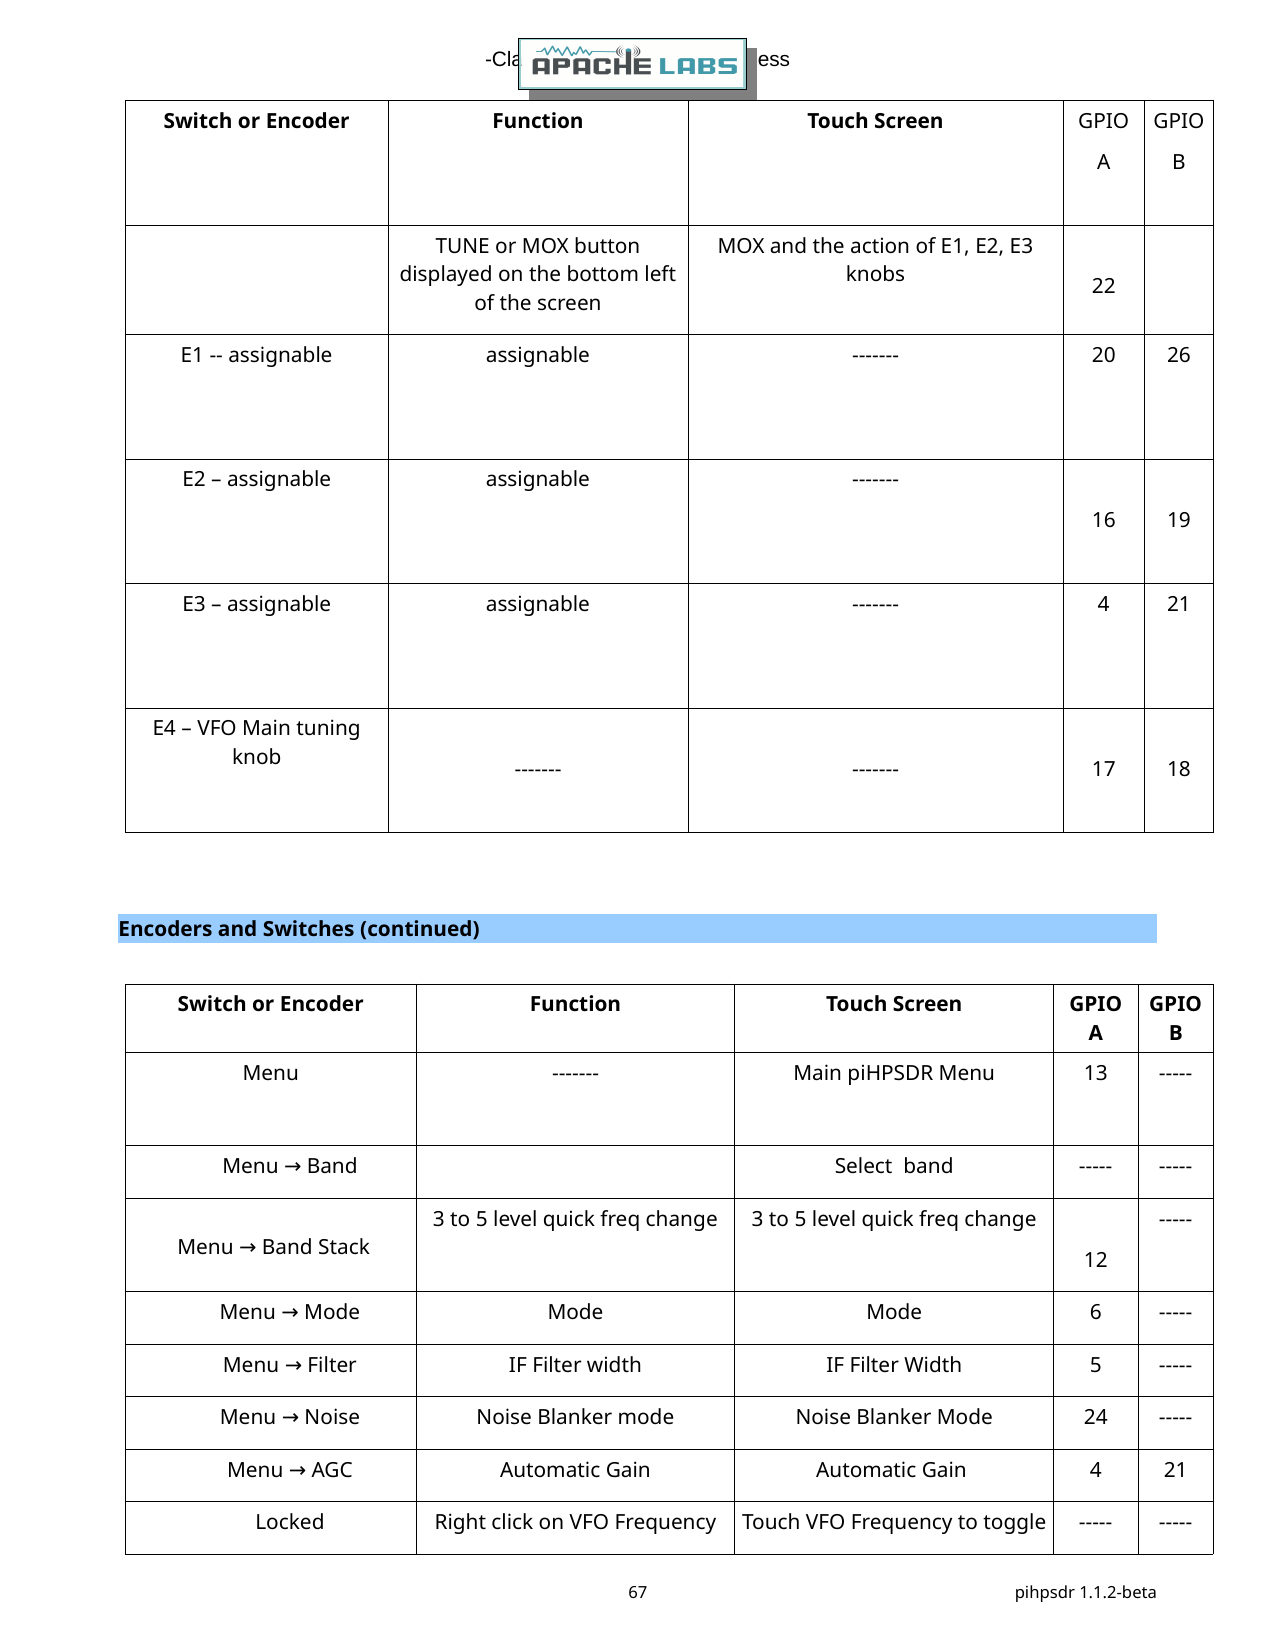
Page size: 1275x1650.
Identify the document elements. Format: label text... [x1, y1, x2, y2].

table_cell ------- [689, 335, 1063, 459]
table_cell Menu → AGC [126, 1450, 416, 1501]
table_cell E2 – assignable [126, 460, 388, 583]
table_cell Noise Blanker mode [417, 1397, 734, 1449]
table_header Switch or Encoder [126, 985, 416, 1052]
table_cell ----- [1139, 1397, 1213, 1449]
table_cell 20 [1064, 335, 1144, 459]
table_cell ----- [1054, 1502, 1138, 1554]
table_cell [126, 226, 388, 334]
table_cell Menu → Band Stack [126, 1199, 416, 1291]
table_cell ------- [689, 709, 1063, 832]
table_cell 21 [1145, 584, 1213, 708]
subtitle Encoders and Switches (continued) [118, 914, 1157, 943]
table_header GPIO A [1054, 985, 1138, 1052]
table_cell Mode [417, 1292, 734, 1344]
table_cell 22 [1064, 226, 1144, 334]
table_header GPIO A [1064, 101, 1144, 225]
table_cell 3 to 5 level quick freq change [417, 1199, 734, 1291]
table_cell E4 – VFO Main tuning knob [126, 709, 388, 832]
table_cell assignable [389, 584, 688, 708]
table_cell Menu → Filter [126, 1345, 416, 1396]
table_cell [417, 1146, 734, 1198]
table_cell 4 [1054, 1450, 1138, 1501]
table_header Touch Screen [735, 985, 1053, 1052]
table_header Switch or Encoder [126, 101, 388, 225]
table_cell E1 -- assignable [126, 335, 388, 459]
table_header Function [417, 985, 734, 1052]
table_cell 19 [1145, 460, 1213, 583]
table_cell Noise Blanker Mode [735, 1397, 1053, 1449]
table_cell Menu → Noise [126, 1397, 416, 1449]
table_cell TUNE or MOX button displayed on the bottom left of the screen [389, 226, 688, 334]
table_cell ----- [1139, 1345, 1213, 1396]
table_header GPIO B [1145, 101, 1213, 225]
table_header Function [389, 101, 688, 225]
table_cell MOX and the action of E1, E2, E3 knobs [689, 226, 1063, 334]
table_cell 24 [1054, 1397, 1138, 1449]
table_cell ----- [1054, 1146, 1138, 1198]
picture [521, 40, 744, 87]
table_cell 4 [1064, 584, 1144, 708]
table_header Touch Screen [689, 101, 1063, 225]
table_cell IF Filter width [417, 1345, 734, 1396]
table_cell IF Filter Width [735, 1345, 1053, 1396]
table_cell 18 [1145, 709, 1213, 832]
table_cell ----- [1139, 1053, 1213, 1145]
table_cell Automatic Gain [417, 1450, 734, 1501]
table_cell Mode [735, 1292, 1053, 1344]
table_cell ------- [389, 709, 688, 832]
table_cell Right click on VFO Frequency [417, 1502, 734, 1554]
table_cell E3 – assignable [126, 584, 388, 708]
table_header GPIO B [1139, 985, 1213, 1052]
table_cell 12 [1054, 1199, 1138, 1291]
table_cell ----- [1139, 1502, 1213, 1554]
table_cell 21 [1139, 1450, 1213, 1501]
table_cell assignable [389, 335, 688, 459]
table_cell Select band [735, 1146, 1053, 1198]
table_cell ----- [1139, 1199, 1213, 1291]
table_cell 3 to 5 level quick freq change [735, 1199, 1053, 1291]
table_cell ------- [689, 584, 1063, 708]
table_cell Touch VFO Frequency to toggle [735, 1502, 1053, 1554]
table_cell ------- [689, 460, 1063, 583]
table_cell 17 [1064, 709, 1144, 832]
table_cell assignable [389, 460, 688, 583]
table_cell ----- [1139, 1146, 1213, 1198]
table_cell ------- [417, 1053, 734, 1145]
table_cell ----- [1139, 1292, 1213, 1344]
table_cell Menu [126, 1053, 416, 1145]
table_cell 13 [1054, 1053, 1138, 1145]
table_cell Automatic Gain [735, 1450, 1053, 1501]
table_cell 5 [1054, 1345, 1138, 1396]
table_cell 26 [1145, 335, 1213, 459]
table_cell 6 [1054, 1292, 1138, 1344]
table_cell 16 [1064, 460, 1144, 583]
table_cell Menu → Band [126, 1146, 416, 1198]
table_cell Locked [126, 1502, 416, 1554]
table_cell Main piHPSDR Menu [735, 1053, 1053, 1145]
table_cell Menu → Mode [126, 1292, 416, 1344]
table_cell ----- [1145, 226, 1213, 334]
